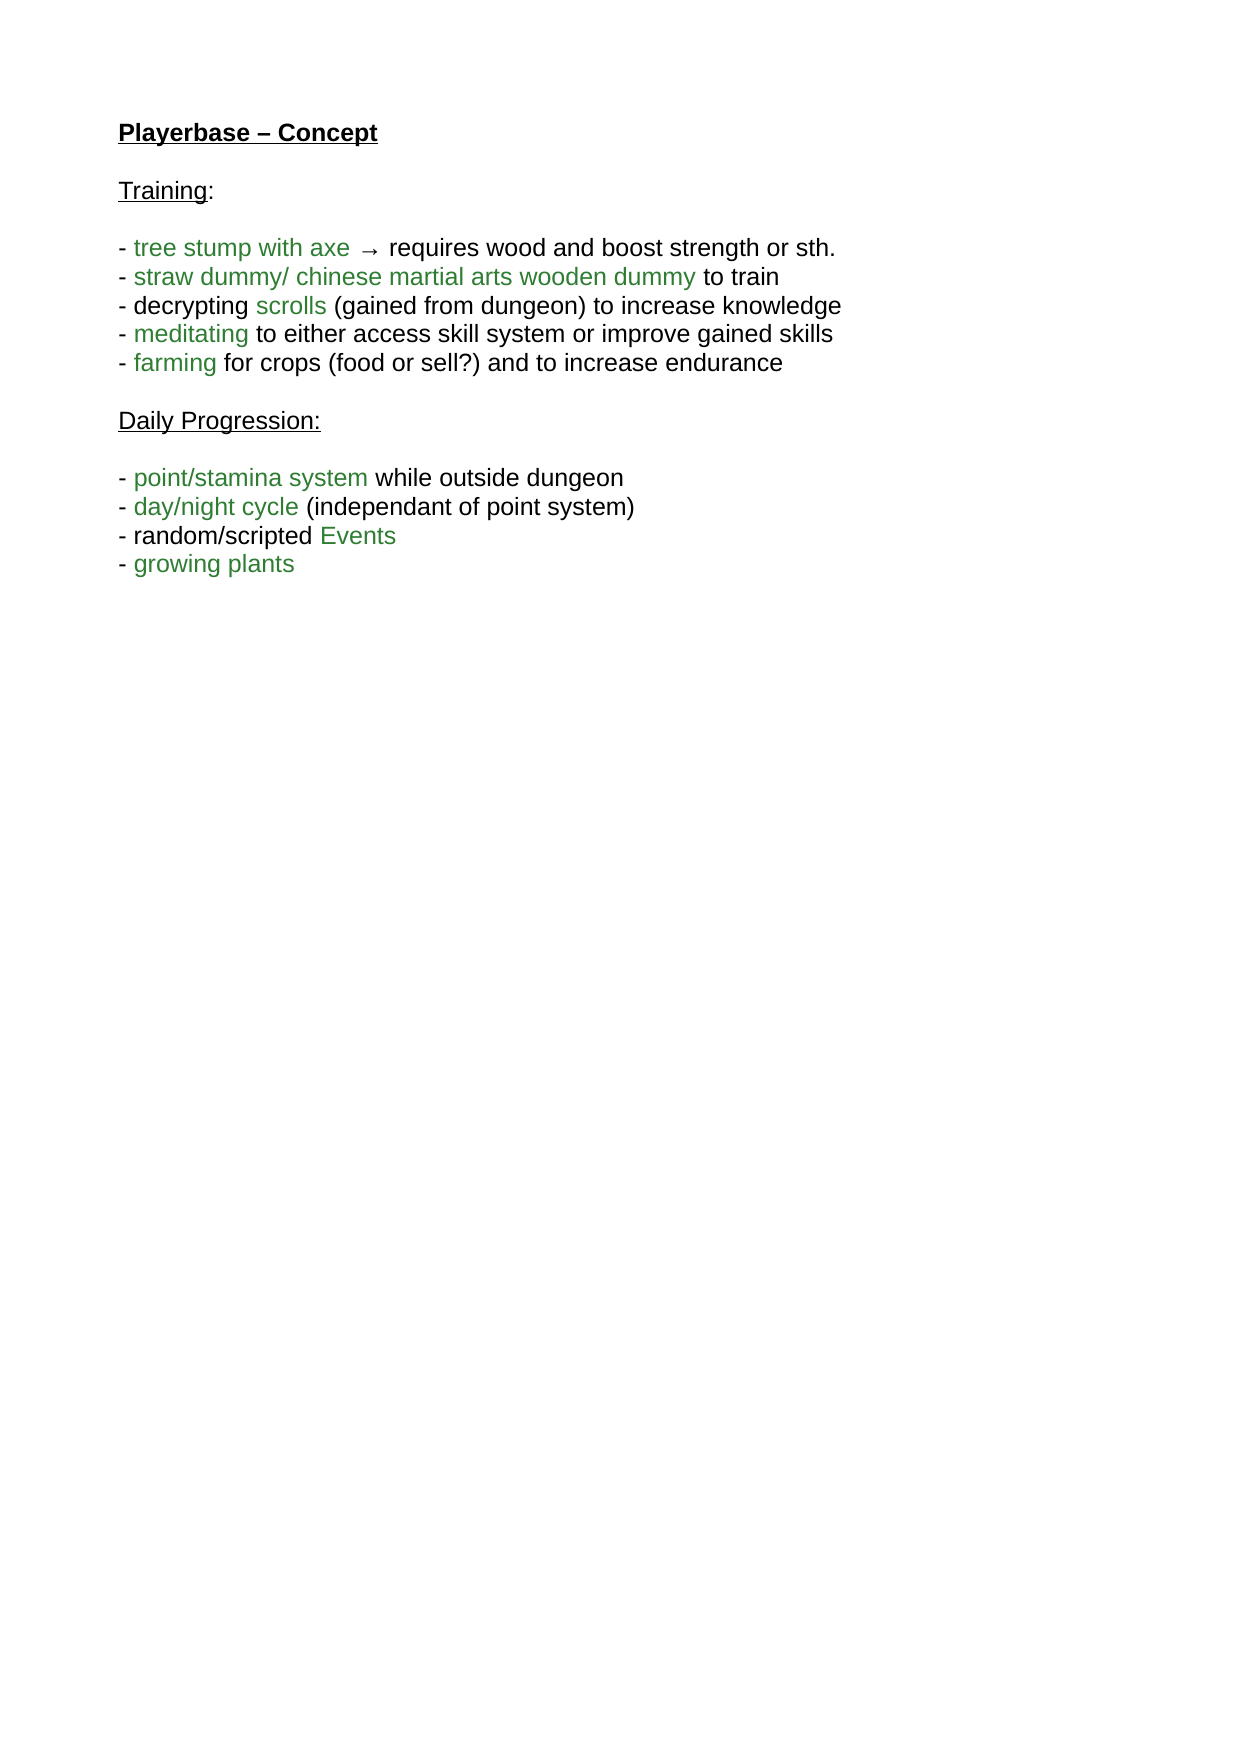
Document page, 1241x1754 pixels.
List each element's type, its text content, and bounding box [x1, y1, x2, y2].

text Playerbase – Concept [118, 118, 1122, 147]
text - meditating to either access skill system or improve gained skills [118, 319, 1122, 348]
text - day/night cycle (independant of point system) [118, 492, 1122, 521]
text - decrypting scrolls (gained from dungeon) to increase knowledge [118, 291, 1122, 319]
text - farming for crops (food or sell?) and to increase endurance [118, 348, 1122, 377]
text - tree stump with axe → requires wood and boost strength or sth. [118, 233, 1122, 262]
text - point/stamina system while outside dungeon [118, 463, 1122, 492]
text Training: [118, 176, 1122, 204]
text - straw dummy/ chinese martial arts wooden dummy to train [118, 262, 1122, 291]
text Daily Progression: [118, 406, 1122, 434]
text - random/scripted Events [118, 521, 1122, 549]
text - growing plants [118, 549, 1122, 578]
